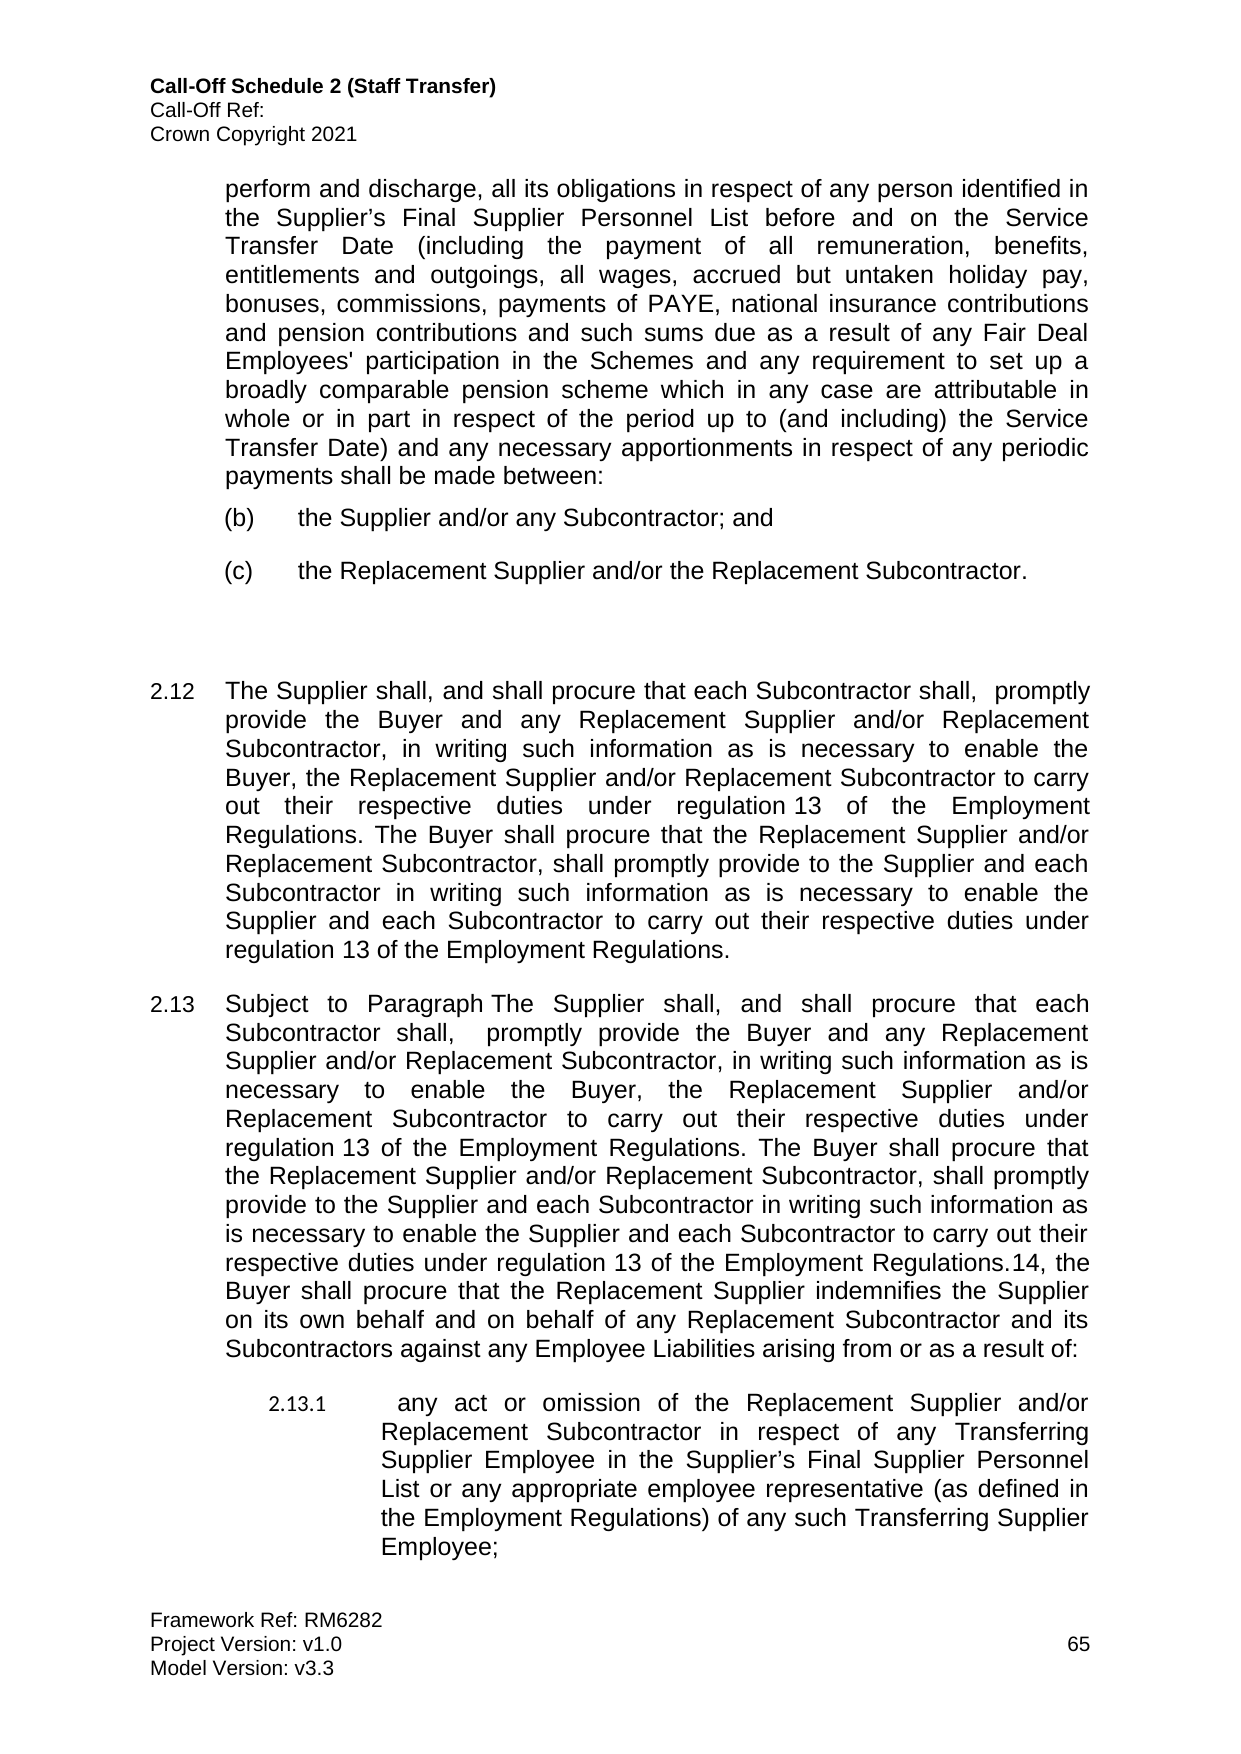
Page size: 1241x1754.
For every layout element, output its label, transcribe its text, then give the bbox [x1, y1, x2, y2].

subtitle the Replacement Supplier and/or the Replacement Subcontractor. [224, 556, 1090, 585]
list perform and discharge, all its obligations in respect of any person identified in the Supplier’s Final Supplier Personnel List before and on the Service Transfer Date (including the payment of all remuneration, benefits, entitlements and outgoings, all wages, accrued but untaken holiday pay, bonuses, commissions, payments of PAYE, national insurance contributions and pension contributions and such sums due as a result of any Fair Deal Employees' participation in the Schemes and any requirement to set up a broadly comparable pension scheme which in any case are attributable in whole or in part in respect of the period up to (and including) the Service Transfer Date) and any necessary apportionments in respect of any periodic payments shall be made between: [150, 174, 1090, 490]
list The Supplier shall, and shall procure that each Subcontractor shall, promptly provide the Buyer and any Replacement Supplier and/or Replacement Subcontractor, in writing such information as is necessary to enable the Buyer, the Replacement Supplier and/or Replacement Subcontractor to carry out their respective duties under regulation 13 of the Employment Regulations. The Buyer shall procure that the Replacement Supplier and/or Replacement Subcontractor, shall promptly provide to the Supplier and each Subcontractor in writing such information as is necessary to enable the Supplier and each Subcontractor to carry out their respective duties under regulation 13 of the Employment Regulations. [150, 676, 1090, 964]
list any act or omission of the Replacement Supplier and/or Replacement Subcontractor in respect of any Transferring Supplier Employee in the Supplier’s Final Supplier Personnel List or any appropriate employee representative (as defined in the Employment Regulations) of any such Transferring Supplier Employee; [268, 1387, 1090, 1560]
list Subject to Paragraph 2.14, the Buyer shall procure that the Replacement Supplier indemnifies the Supplier on its own behalf and on behalf of any Replacement Subcontractor and its Subcontractors against any Employee Liabilities arising from or as a result of: [150, 989, 1090, 1362]
subtitle the Supplier and/or any Subcontractor; and [224, 502, 1090, 531]
